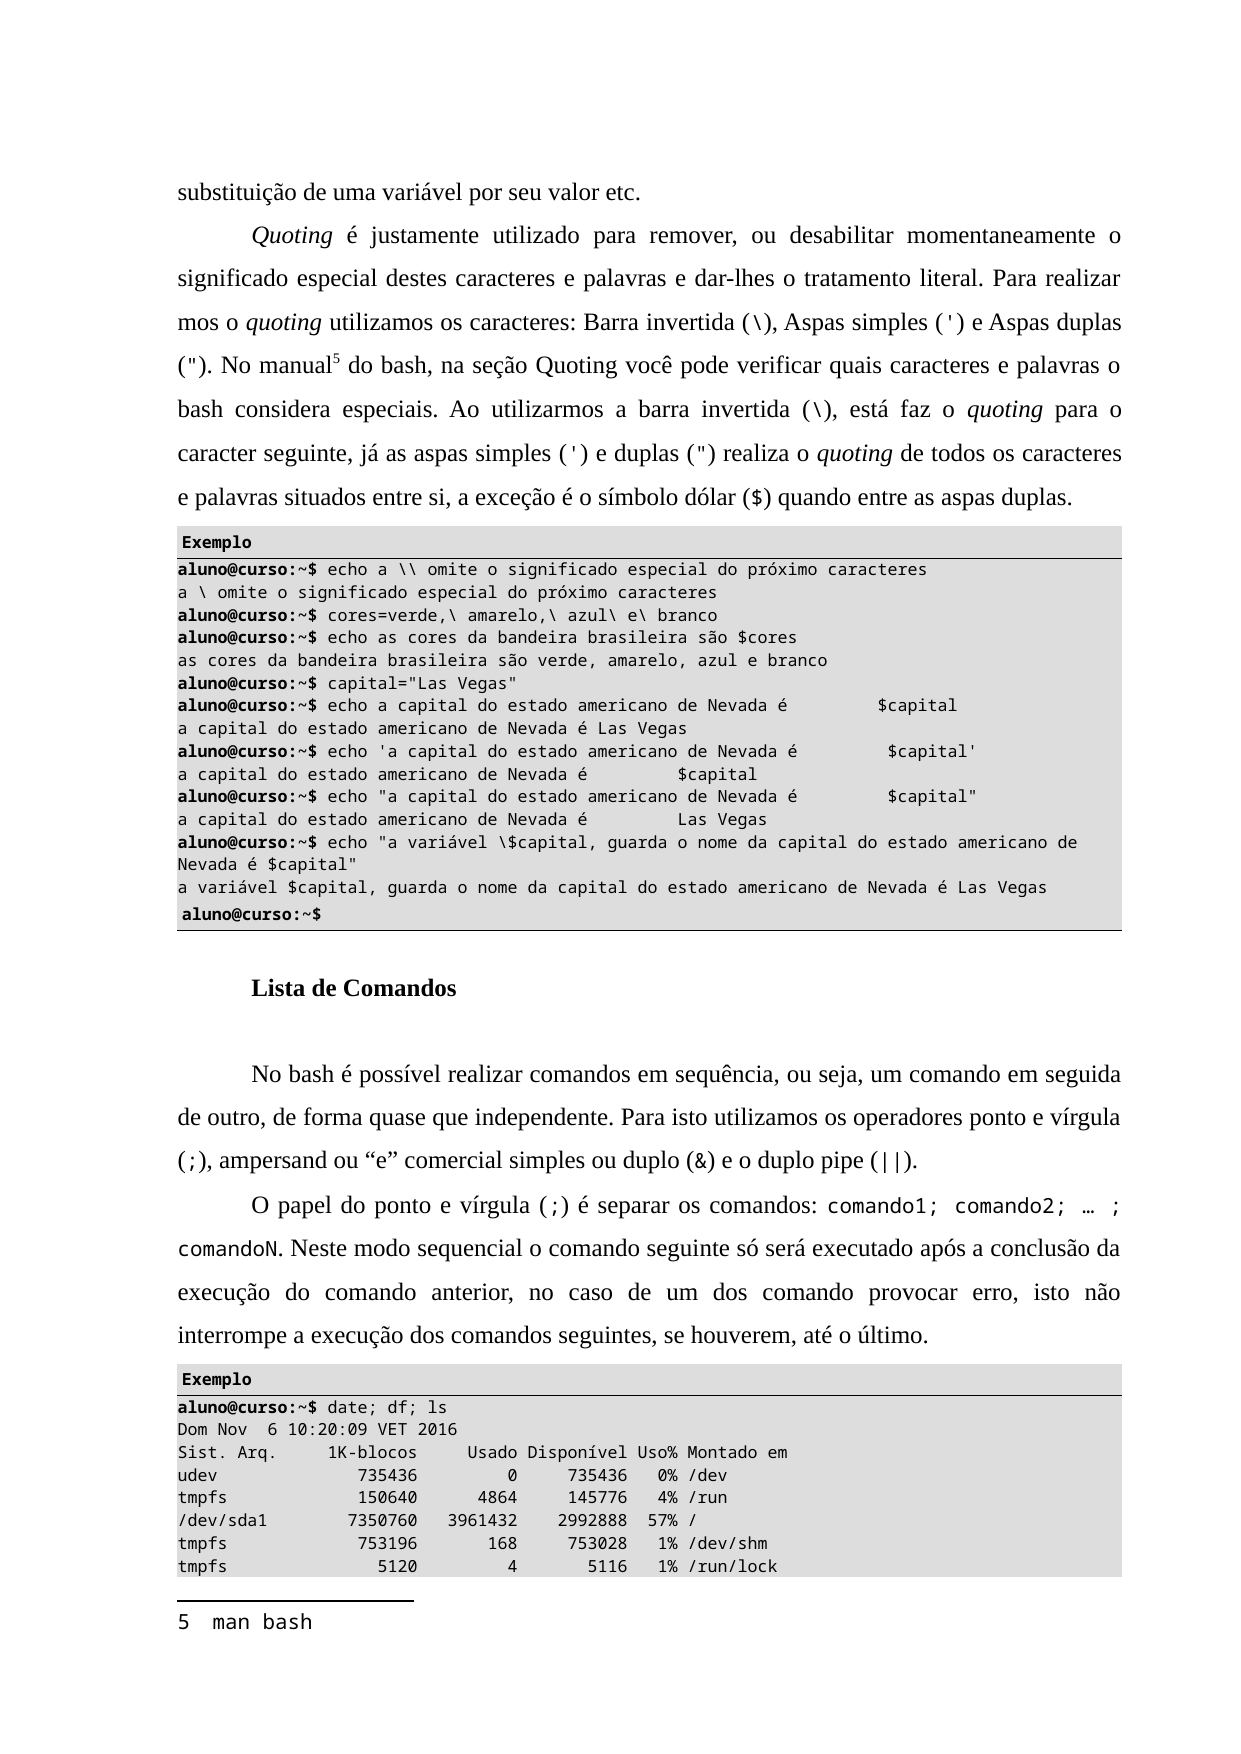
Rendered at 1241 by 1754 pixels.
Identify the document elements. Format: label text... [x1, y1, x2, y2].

text aluno@curso:~$ echo "a variável \$capital, guarda o nome da capital do estado americano de Nevada é $capital" [177, 830, 1122, 876]
text a \ omite o significado especial do próximo caracteres [177, 580, 1122, 603]
text aluno@curso:~$ [177, 898, 1122, 930]
text aluno@curso:~$ echo as cores da bandeira brasileira são $cores [177, 626, 1122, 648]
text udev 735436 0 735436 0% /dev [177, 1463, 1122, 1486]
text aluno@curso:~$ date; df; ls [177, 1396, 1122, 1418]
text aluno@curso:~$ capital="Las Vegas" [177, 671, 1122, 694]
text Lista de Comandos [177, 973, 1122, 1002]
text tmpfs 150640 4864 145776 4% /run [177, 1486, 1122, 1509]
text O papel do ponto e vírgula (;) é separar os comandos: comando1; comando2; … ; comandoN. Neste modo sequencial o comando seguinte só será executado após a conclusão da execução do comando anterior, no caso de um dos comando provocar erro, isto não interrompe a execução dos comandos seguintes, se houverem, até o último. [177, 1190, 1122, 1349]
text substituição de uma variável por seu valor etc. [177, 177, 1122, 206]
text man bash [177, 1607, 1122, 1636]
text tmpfs 5120 4 5116 1% /run/lock [177, 1554, 1122, 1577]
text aluno@curso:~$ cores=verde,\ amarelo,\ azul\ e\ branco [177, 603, 1122, 626]
text aluno@curso:~$ echo a \\ omite o significado especial do próximo caracteres [177, 559, 1122, 580]
text Exemplo [177, 526, 1122, 558]
text aluno@curso:~$ echo "a capital do estado americano de Nevada é $capital" [177, 785, 1122, 807]
text aluno@curso:~$ echo a capital do estado americano de Nevada é $capital [177, 694, 1122, 717]
text Exemplo [177, 1364, 1122, 1395]
text as cores da bandeira brasileira são verde, amarelo, azul e branco [177, 648, 1122, 671]
text /dev/sda1 7350760 3961432 2992888 57% / [177, 1509, 1122, 1531]
text Dom Nov 6 10:20:09 VET 2016 [177, 1418, 1122, 1441]
text a capital do estado americano de Nevada é $capital [177, 762, 1122, 785]
text Quoting é justamente utilizado para remover, ou desabilitar momentaneamente o significado especial destes caracteres e palavras e dar-lhes o tratamento literal. Para realizar mos o quoting utilizamos os caracteres: Barra invertida (\), Aspas simples (') e Aspas duplas ("). No manual do bash, na seção Quoting você pode verificar quais caracteres e palavras o bash considera especiais. Ao utilizarmos a barra invertida (\), está faz o quoting para o caracter seguinte, já as aspas simples (') e duplas (") realiza o quoting de todos os caracteres e palavras situados entre si, a exceção é o símbolo dólar ($) quando entre as aspas duplas. [177, 220, 1122, 511]
text a capital do estado americano de Nevada é Las Vegas [177, 807, 1122, 830]
text tmpfs 753196 168 753028 1% /dev/shm [177, 1531, 1122, 1554]
text a capital do estado americano de Nevada é Las Vegas [177, 717, 1122, 739]
text aluno@curso:~$ echo 'a capital do estado americano de Nevada é $capital' [177, 739, 1122, 762]
text No bash é possível realizar comandos em sequência, ou seja, um comando em seguida de outro, de forma quase que independente. Para isto utilizamos os operadores ponto e vírgula (;), ampersand ou “e” comercial simples ou duplo (&) e o duplo pipe (||). [177, 1059, 1122, 1175]
text a variável $capital, guarda o nome da capital do estado americano de Nevada é Las Vegas [177, 876, 1122, 898]
text Sist. Arq. 1K-blocos Usado Disponível Uso% Montado em [177, 1441, 1122, 1463]
